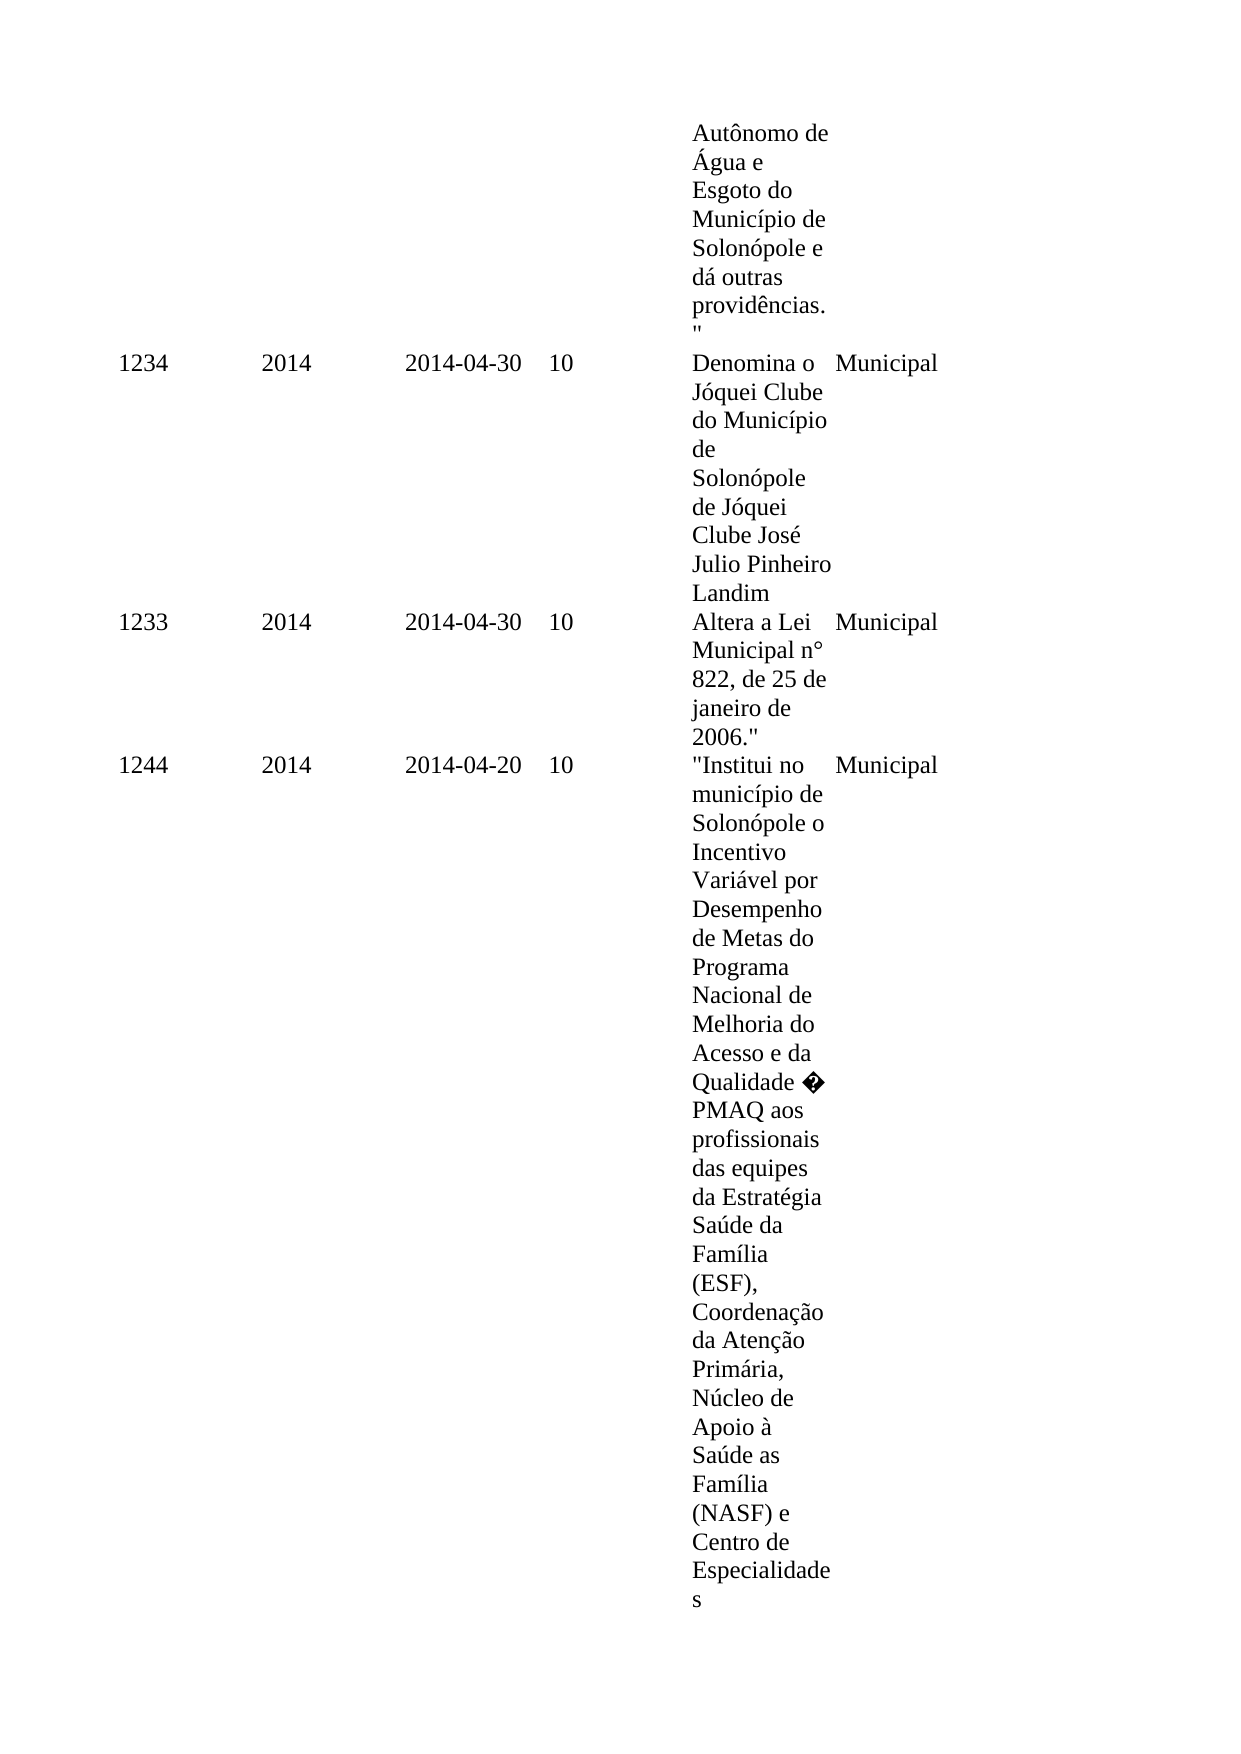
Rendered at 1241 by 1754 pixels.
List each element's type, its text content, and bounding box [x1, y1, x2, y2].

table_cell [979, 751, 1122, 1613]
table_cell [261, 118, 405, 348]
table_cell Altera a Lei Municipal n° 822, de 25 de janeiro de 2006." [692, 607, 835, 751]
table_cell 2014 [261, 348, 405, 607]
table_cell Municipal [835, 607, 979, 751]
table_cell 10 [548, 751, 692, 1613]
table_cell [835, 118, 979, 348]
table_cell "Institui no município de Solonópole o Incentivo Variável por Desempenho de Metas do Programa Nacional de Melhoria do Acesso e da Qualidade � PMAQ aos profissionais das equipes da Estratégia Saúde da Família (ESF), Coordenação da Atenção Primária, Núcleo de Apoio à Saúde as Família (NASF) e Centro de Especialidades [692, 751, 835, 1613]
table_cell 2014-04-20 [405, 751, 548, 1613]
table_cell 1233 [118, 607, 261, 751]
table_cell Municipal [835, 348, 979, 607]
table_cell 2014-04-30 [405, 607, 548, 751]
table_cell Municipal [835, 751, 979, 1613]
table_cell 10 [548, 607, 692, 751]
table_cell [405, 118, 548, 348]
table_cell 2014 [261, 751, 405, 1613]
table_cell 1244 [118, 751, 261, 1613]
table_cell 1234 [118, 348, 261, 607]
table_cell 10 [548, 348, 692, 607]
table_cell Denomina o Jóquei Clube do Município de Solonópole de Jóquei Clube José Julio Pinheiro Landim [692, 348, 835, 607]
table_cell [979, 118, 1122, 348]
table_cell 2014 [261, 607, 405, 751]
table_cell Autônomo de Água e Esgoto do Município de Solonópole e dá outras providências." [692, 118, 835, 348]
table_cell 2014-04-30 [405, 348, 548, 607]
table_cell [118, 118, 261, 348]
table_cell [979, 348, 1122, 607]
table_cell [979, 607, 1122, 751]
table_cell [548, 118, 692, 348]
